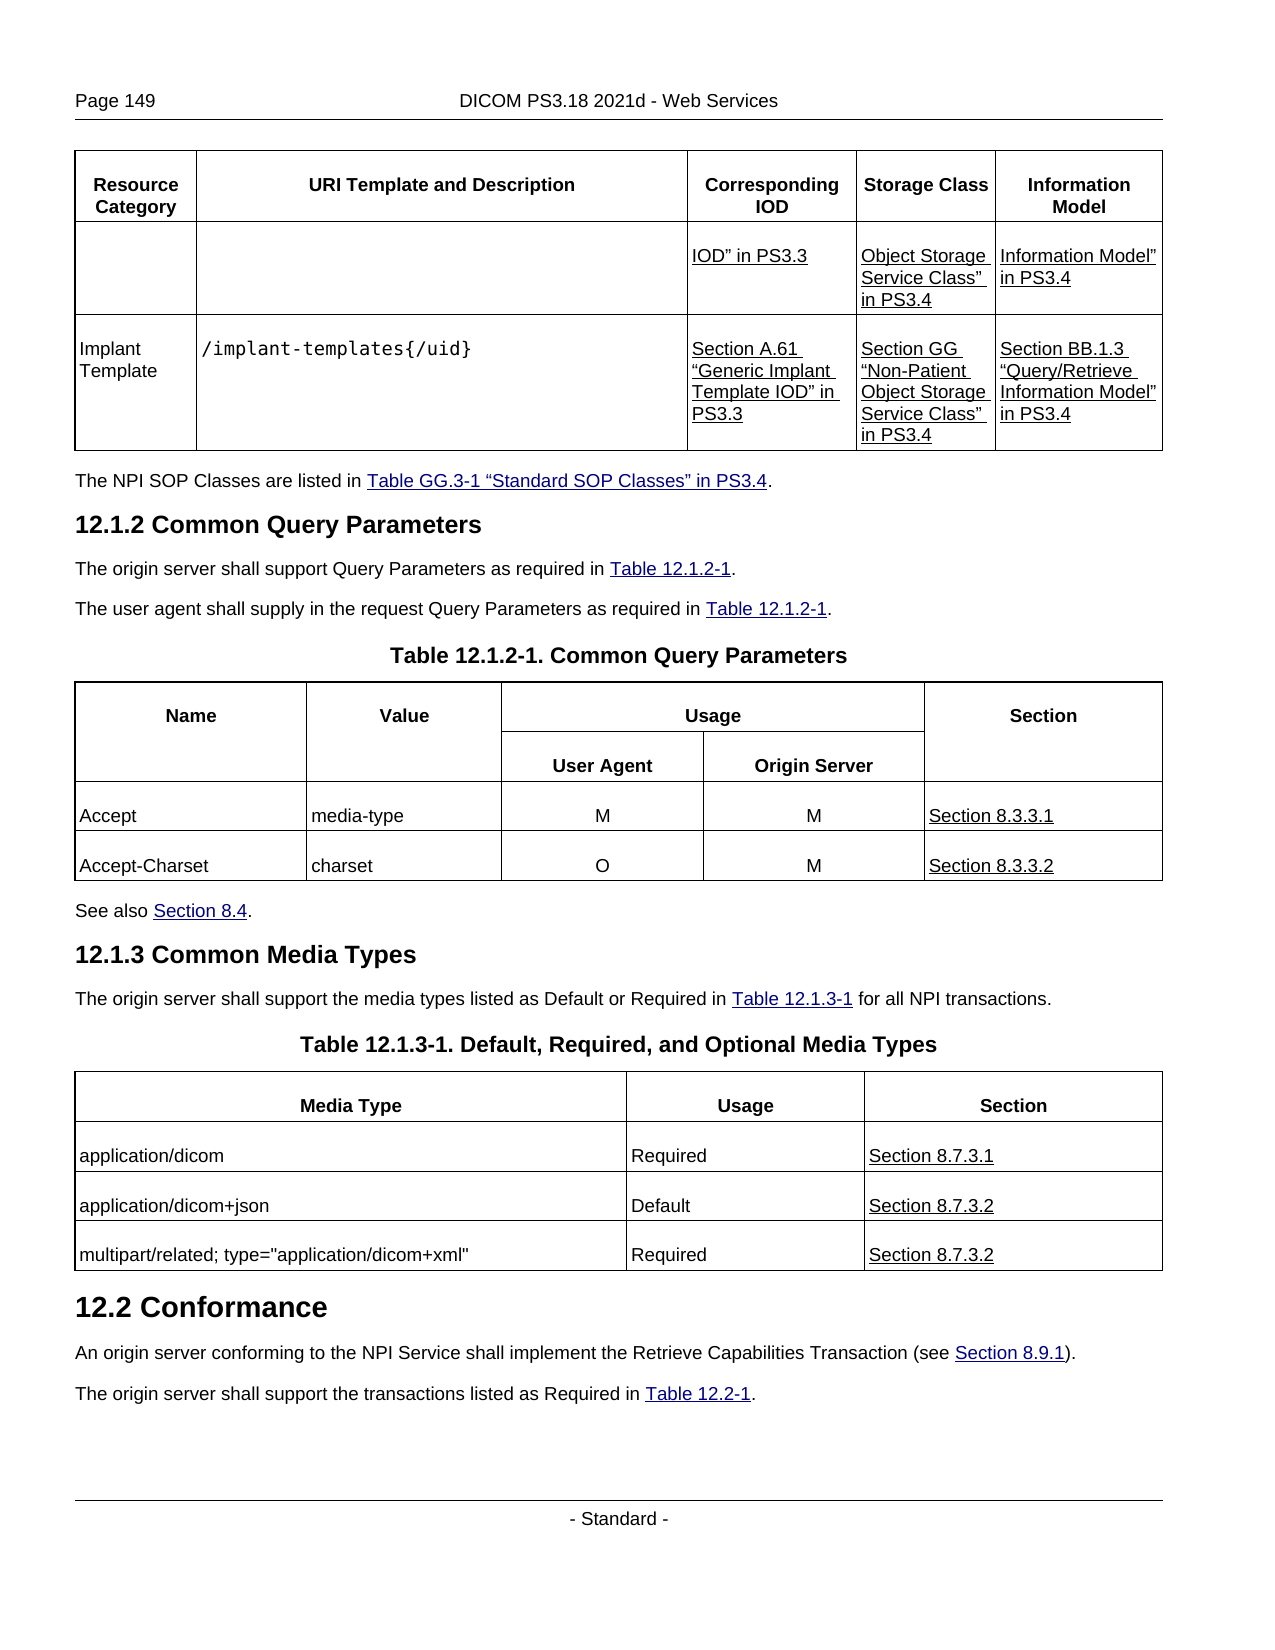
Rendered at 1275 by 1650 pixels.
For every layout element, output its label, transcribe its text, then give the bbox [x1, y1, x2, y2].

table_cell M [704, 782, 924, 830]
table_header Information Model [996, 151, 1162, 221]
table_header Name [76, 683, 306, 781]
table_cell Section 8.7.3.2 [865, 1221, 1162, 1270]
table_cell Object Storage Service Class” in PS3.4 [857, 222, 995, 314]
table_cell Implant Template [76, 315, 196, 450]
table_header Value [307, 683, 501, 781]
table_cell Accept-Charset [76, 831, 306, 880]
table_cell application/dicom+json [76, 1172, 626, 1220]
table_cell Section GG “Non-Patient Object Storage Service Class” in PS3.4 [857, 315, 995, 450]
text Table 12.1.3-1. Default, Required, and Optional Media Types [75, 1032, 1162, 1058]
table_cell User Agent [502, 732, 703, 781]
table_cell Section 8.3.3.1 [925, 782, 1162, 830]
table_cell Section 8.7.3.2 [865, 1172, 1162, 1220]
table_header Media Type [76, 1072, 626, 1121]
table_cell Required [627, 1221, 864, 1270]
table_cell Section BB.1.3 “Query/Retrieve Information Model” in PS3.4 [996, 315, 1162, 450]
text The user agent shall supply in the request Query Parameters as required in Table 12.1.2-1. [75, 598, 1162, 619]
table_header Usage [627, 1072, 864, 1121]
table_cell Accept [76, 782, 306, 830]
table_header Section [865, 1072, 1162, 1121]
text 12.2 Conformance [75, 1290, 1162, 1323]
table_cell application/dicom [76, 1122, 626, 1171]
table_cell [76, 222, 196, 314]
text The NPI SOP Classes are listed in Table GG.3-1 “Standard SOP Classes” in PS3.4. [75, 470, 1162, 491]
text Table 12.1.2-1. Common Query Parameters [75, 642, 1162, 668]
table_cell Origin Server [704, 732, 924, 781]
table_cell Required [627, 1122, 864, 1171]
table_cell charset [307, 831, 501, 880]
table_cell O [502, 831, 703, 880]
table_header Usage [502, 683, 924, 731]
text The origin server shall support Query Parameters as required in Table 12.1.2-1. [75, 558, 1162, 579]
table_header Corresponding IOD [688, 151, 856, 221]
table_cell [197, 222, 687, 314]
table_cell M [502, 782, 703, 830]
text 12.1.2 Common Query Parameters [75, 510, 1162, 539]
table_cell multipart/related; type="application/dicom+xml" [76, 1221, 626, 1270]
table_cell media-type [307, 782, 501, 830]
text See also Section 8.4. [75, 900, 1162, 921]
table_cell Section A.61 “Generic Implant Template IOD” in PS3.3 [688, 315, 856, 450]
table_cell IOD” in PS3.3 [688, 222, 856, 314]
text 12.1.3 Common Media Types [75, 940, 1162, 969]
table_cell Section 8.3.3.2 [925, 831, 1162, 880]
table_header Storage Class [857, 151, 995, 221]
table_cell Information Model” in PS3.4 [996, 222, 1162, 314]
text The origin server shall support the transactions listed as Required in Table 12.2-1. [75, 1382, 1162, 1404]
table_header URI Template and Description [197, 151, 687, 221]
table_header Section [925, 683, 1162, 781]
table_cell M [704, 831, 924, 880]
text The origin server shall support the media types listed as Default or Required in Table 12.1.3-1 for all NPI transactions. [75, 988, 1162, 1009]
table_cell /implant-templates{/uid} [197, 315, 687, 450]
table_cell Section 8.7.3.1 [865, 1122, 1162, 1171]
table_header Resource Category [76, 151, 196, 221]
table_cell Default [627, 1172, 864, 1220]
text An origin server conforming to the NPI Service shall implement the Retrieve Capabilities Transaction (see Section 8.9.1). [75, 1342, 1162, 1363]
